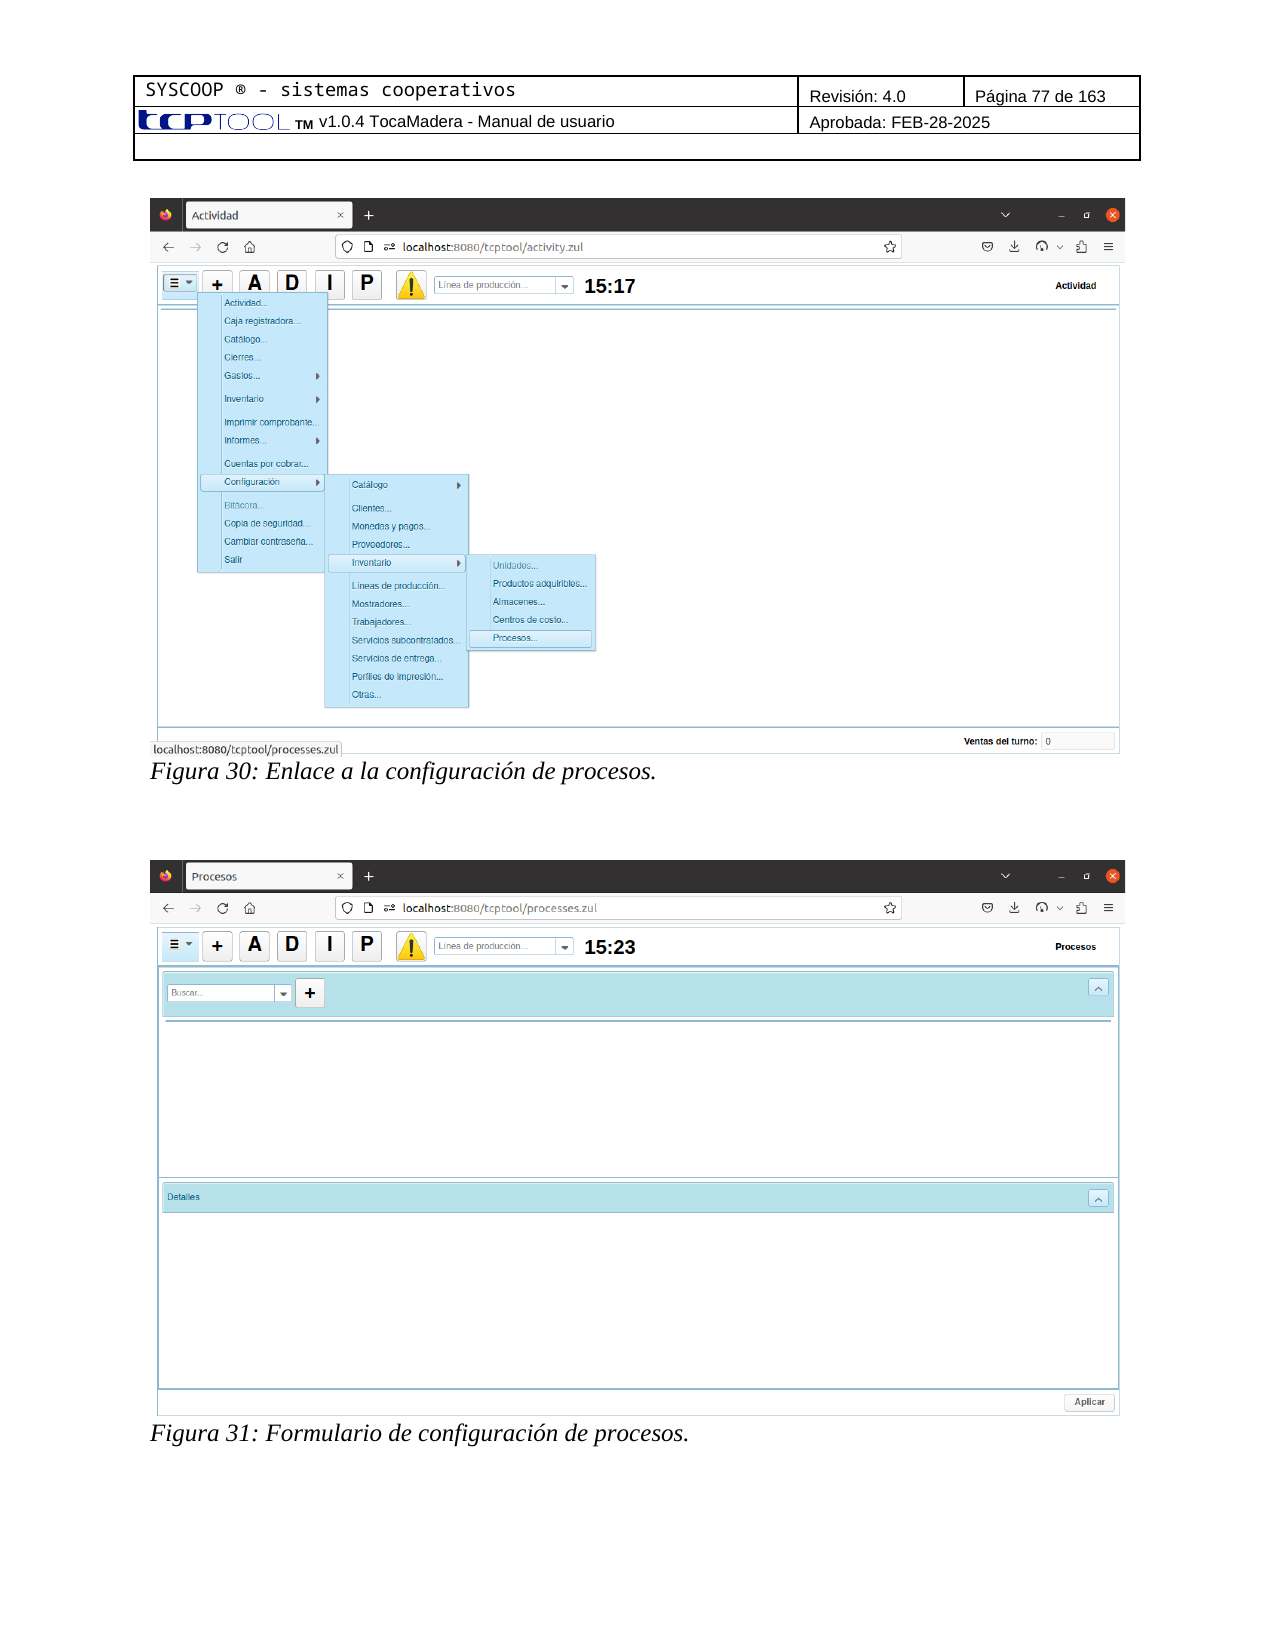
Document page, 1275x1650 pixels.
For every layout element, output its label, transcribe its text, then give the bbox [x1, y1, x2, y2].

picture [138, 110, 290, 130]
text Figura 31: Formulario de configuración de procesos. [150, 1419, 1125, 1447]
picture [150, 860, 1125, 1419]
text Figura 30: Enlace a la configuración de procesos. [150, 757, 1125, 785]
picture [150, 198, 1125, 757]
